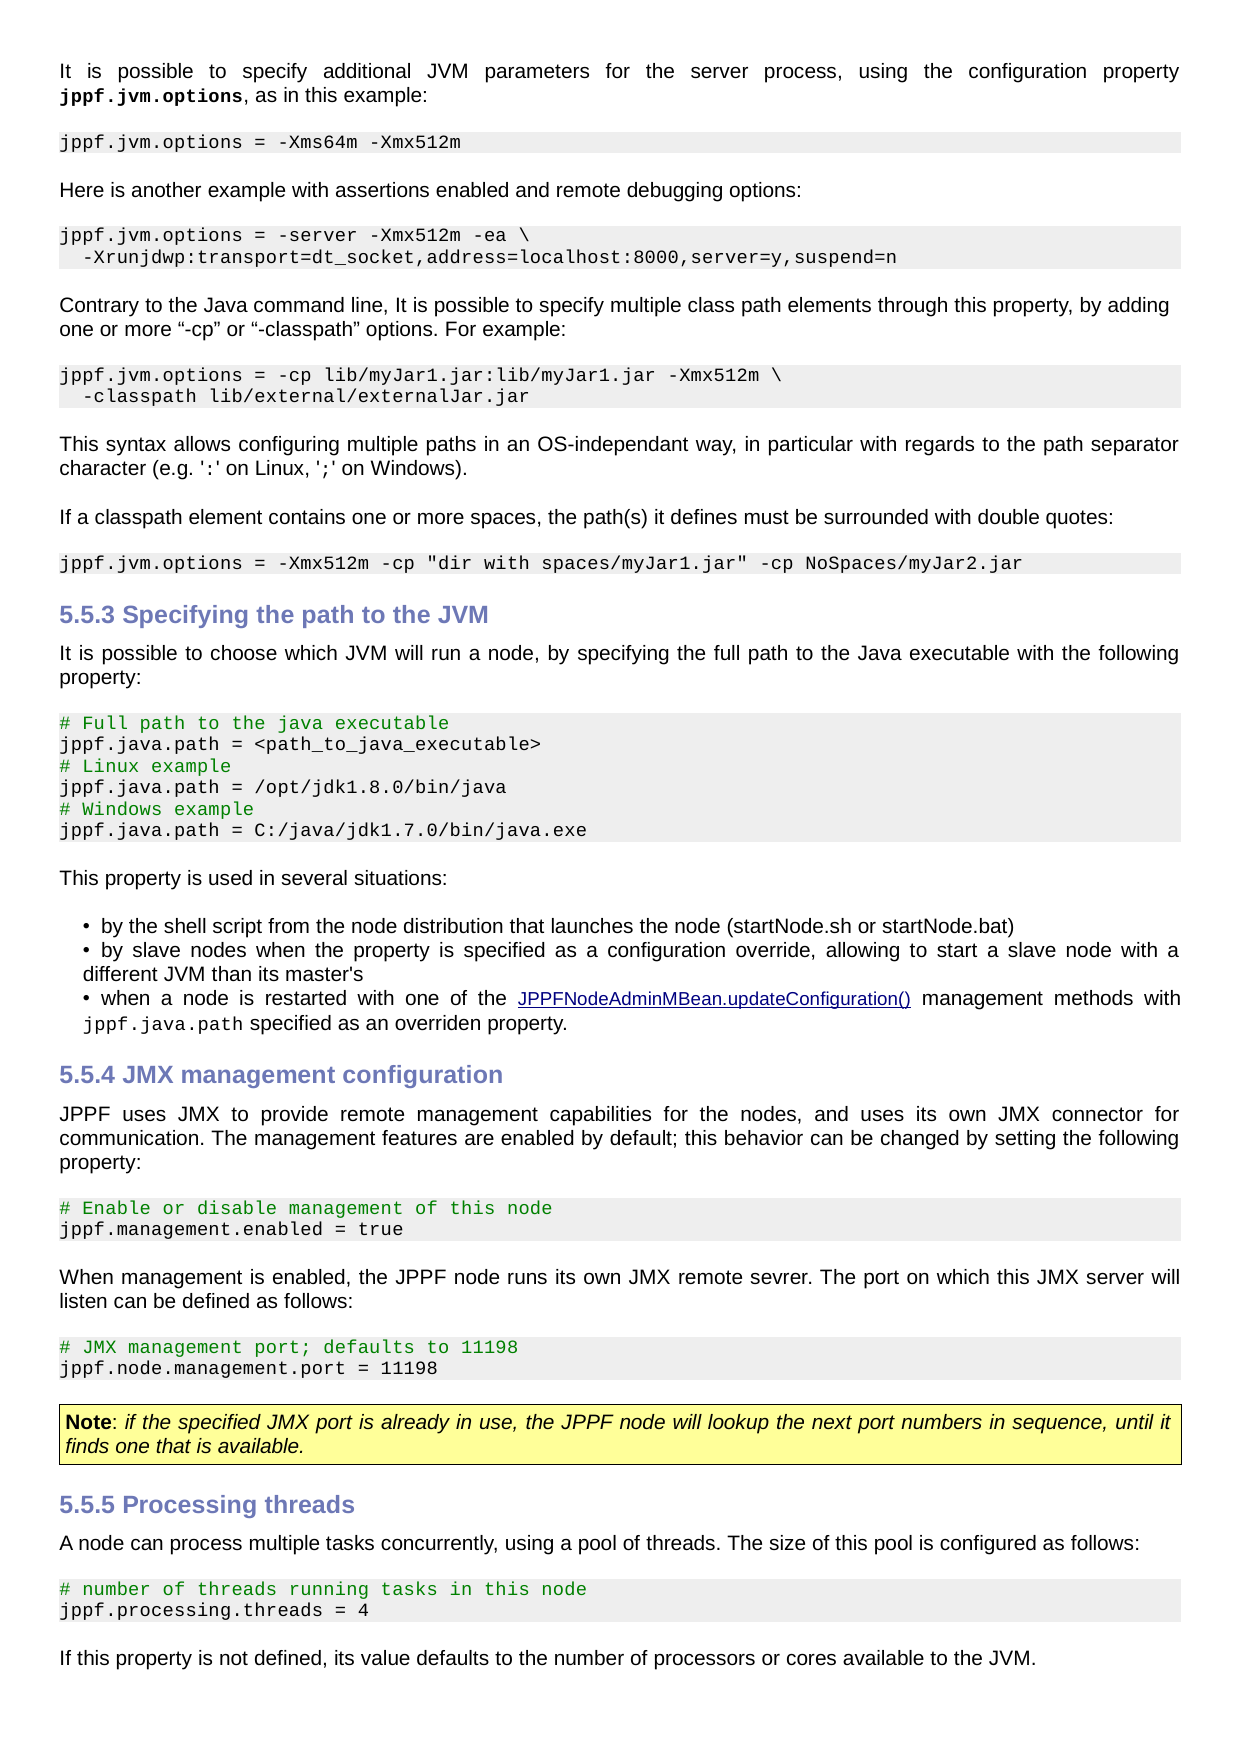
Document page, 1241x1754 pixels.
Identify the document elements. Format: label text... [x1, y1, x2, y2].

subtitle Specifying the path to the JVM [59, 599, 1181, 628]
list by the shell script from the node distribution that launches the node (startNode.sh or startNode.bat) [83, 914, 1181, 938]
text If a classpath element contains one or more spaces, the path(s) it defines must be surrounded with double quotes: [59, 505, 1181, 529]
text Contrary to the Java command line, It is possible to specify multiple class path elements through this property, by adding one or more “-cp” or “-classpath” options. For example: [59, 293, 1181, 341]
text jppf.jvm.options = -Xms64m -Xmx512m [59, 132, 1181, 153]
text # Linux example [59, 756, 1181, 778]
text jppf.java.path = <path_to_java_executable> [59, 735, 1181, 756]
text jppf.jvm.options = -cp lib/myJar1.jar:lib/myJar1.jar -Xmx512m \ [59, 365, 1181, 386]
text A node can process multiple tasks concurrently, using a pool of threads. The size of this pool is configured as follows: [59, 1531, 1181, 1555]
text jppf.jvm.options = -Xmx512m -cp "dir with spaces/myJar1.jar" -cp NoSpaces/myJar2.jar [59, 553, 1181, 574]
text # Full path to the java executable [59, 713, 1181, 735]
subtitle Processing threads [59, 1489, 1181, 1518]
text This syntax allows configuring multiple paths in an OS-independant way, in particular with regards to the path separator character (e.g. ':' on Linux, ';' on Windows). [59, 432, 1181, 481]
text Note: if the specified JMX port is already in use, the JPPF node will lookup the next port numbers in sequence, until it finds one that is available. [60, 1405, 1181, 1464]
text jppf.management.enabled = true [59, 1219, 1181, 1241]
text Here is another example with assertions enabled and remote debugging options: [59, 178, 1181, 202]
text jppf.jvm.options = -server -Xmx512m -ea \ -Xrunjdwp:transport=dt_socket,address=localhost:8000,server=y,suspend=n [59, 226, 1181, 269]
text It is possible to choose which JVM will run a node, by specifying the full path to the Java executable with the following property: [59, 641, 1181, 689]
text jppf.java.path = /opt/jdk1.8.0/bin/java [59, 778, 1181, 799]
list by slave nodes when the property is specified as a configuration override, allowing to start a slave node with a different JVM than its master's [83, 938, 1181, 986]
text # Enable or disable management of this node [59, 1198, 1181, 1219]
text jppf.java.path = C:/java/jdk1.7.0/bin/java.exe [59, 821, 1181, 842]
text JPPF uses JMX to provide remote management capabilities for the nodes, and uses its own JMX connector for communication. The management features are enabled by default; this behavior can be changed by setting the following property: [59, 1102, 1181, 1174]
text This property is used in several situations: [59, 866, 1181, 890]
text If this property is not defined, its value defaults to the number of processors or cores available to the JVM. [59, 1646, 1181, 1670]
list when a node is restarted with one of the JPPFNodeAdminMBean.updateConfiguration() management methods with jppf.java.path specified as an overriden property. [83, 986, 1181, 1035]
text It is possible to specify additional JVM parameters for the server process, using the configuration property jppf.jvm.options, as in this example: [59, 59, 1181, 108]
subtitle JMX management configuration [59, 1060, 1181, 1089]
text # number of threads running tasks in this node jppf.processing.threads = 4 [59, 1579, 1181, 1622]
text -classpath lib/external/externalJar.jar [59, 386, 1181, 408]
text # JMX management port; defaults to 11198 jppf.node.management.port = 11198 [59, 1337, 1181, 1380]
text When management is enabled, the JPPF node runs its own JMX remote sevrer. The port on which this JMX server will listen can be defined as follows: [59, 1265, 1181, 1313]
text # Windows example [59, 799, 1181, 821]
